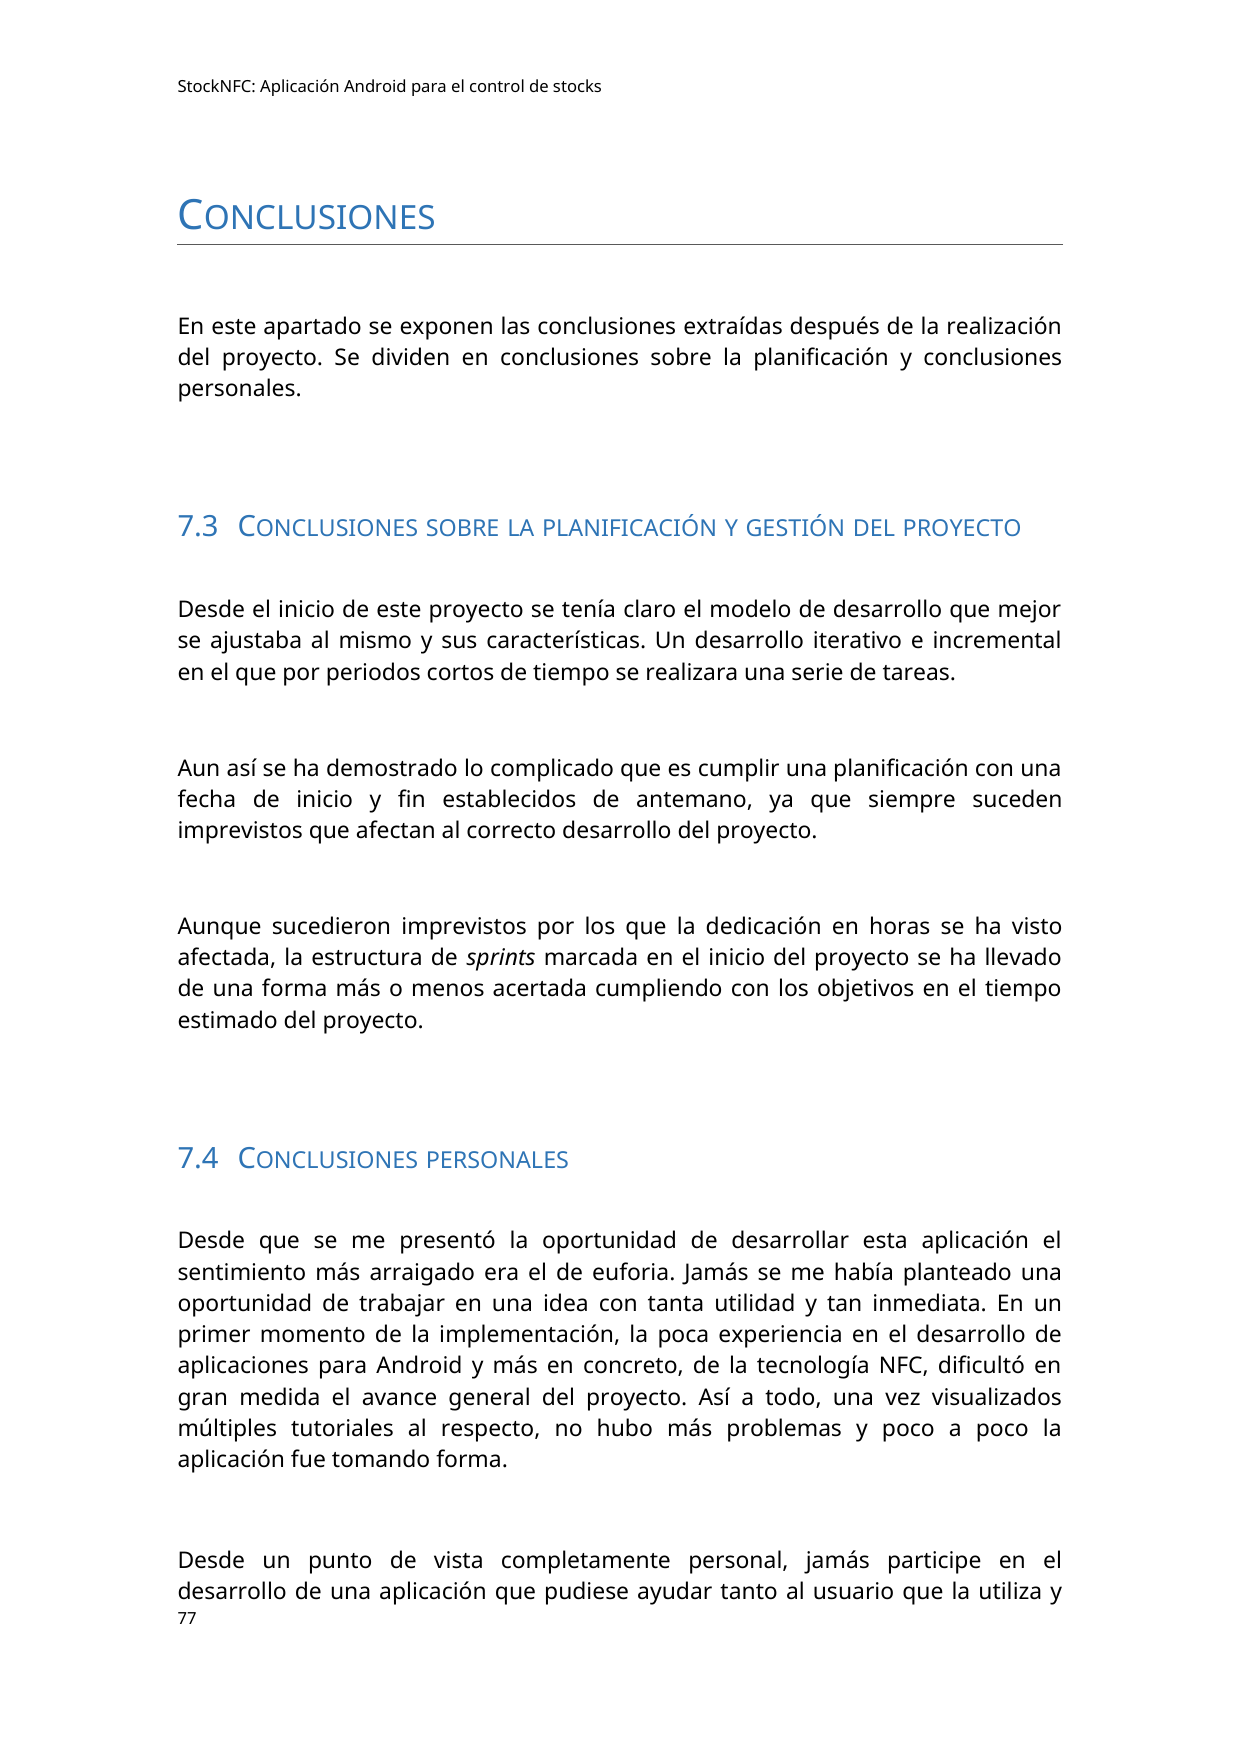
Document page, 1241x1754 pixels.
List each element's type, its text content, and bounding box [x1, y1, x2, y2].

subtitle Conclusiones [177, 185, 1063, 244]
text Desde que se me presentó la oportunidad de desarrollar esta aplicación el sentimiento más arraigado era el de euforia. Jamás se me había planteado una oportunidad de trabajar en una idea con tanta utilidad y tan inmediata. En un primer momento de la implementación, la poca experiencia en el desarrollo de aplicaciones para Android y más en concreto, de la tecnología NFC, dificultó en gran medida el avance general del proyecto. Así a todo, una vez visualizados múltiples tutoriales al respecto, no hubo más problemas y poco a poco la aplicación fue tomando forma. [177, 1224, 1063, 1474]
subtitle Conclusiones sobre la planificación y gestión del proyecto [177, 506, 1063, 545]
text En este apartado se exponen las conclusiones extraídas después de la realización del proyecto. Se dividen en conclusiones sobre la planificación y conclusiones personales. [177, 310, 1063, 403]
text Desde el inicio de este proyecto se tenía claro el modelo de desarrollo que mejor se ajustaba al mismo y sus características. Un desarrollo iterativo e incremental en el que por periodos cortos de tiempo se realizara una serie de tareas. [177, 593, 1063, 687]
subtitle Conclusiones personales [177, 1137, 1063, 1177]
text Aunque sucedieron imprevistos por los que la dedicación en horas se ha visto afectada, la estructura de sprints marcada en el inicio del proyecto se ha llevado de una forma más o menos acertada cumpliendo con los objetivos en el tiempo estimado del proyecto. [177, 910, 1063, 1035]
text Aun así se ha demostrado lo complicado que es cumplir una planificación con una fecha de inicio y fin establecidos de antemano, ya que siempre suceden imprevistos que afectan al correcto desarrollo del proyecto. [177, 751, 1063, 845]
text Desde un punto de vista completamente personal, jamás participe en el desarrollo de una aplicación que pudiese ayudar tanto al usuario que la utiliza y [177, 1544, 1063, 1606]
